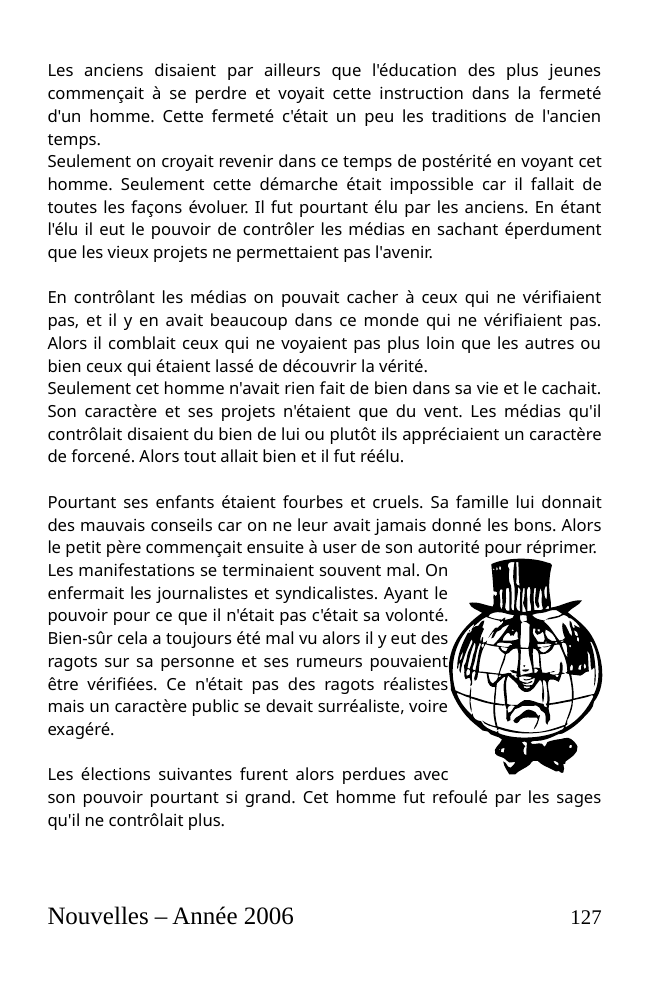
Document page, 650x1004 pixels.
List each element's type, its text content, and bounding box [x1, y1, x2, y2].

text Seulement cet homme n'avait rien fait de bien dans sa vie et le cachait. Son caractère et ses projets n'étaient que du vent. Les médias qu'il contrôlait disaient du bien de lui ou plutôt ils appréciaient un caractère de forcené. Alors tout allait bien et il fut réélu. [47, 377, 602, 468]
text Seulement on croyait revenir dans ce temps de postérité en voyant cet homme. Seulement cette démarche était impossible car il fallait de toutes les façons évoluer. Il fut pourtant élu par les anciens. En étant l'élu il eut le pouvoir de contrôler les médias en sachant éperdument que les vieux projets ne permettaient pas l'avenir. [47, 150, 602, 263]
text Les anciens disaient par ailleurs que l'éducation des plus jeunes commençait à se perdre et voyait cette instruction dans la fermeté d'un homme. Cette fermeté c'était un peu les traditions de l'ancien temps. [47, 59, 602, 150]
text En contrôlant les médias on pouvait cacher à ceux qui ne vérifiaient pas, et il y en avait beaucoup dans ce monde qui ne vérifiaient pas. Alors il comblait ceux qui ne voyaient pas plus loin que les autres ou bien ceux qui étaient lassé de découvrir la vérité. [47, 286, 602, 377]
text Les élections suivantes furent alors perdues avec son pouvoir pourtant si grand. Cet homme fut refoulé par les sages qu'il ne contrôlait plus. [47, 763, 602, 831]
text Les manifestations se terminaient souvent mal. On enfermait les journalistes et syndicalistes. Ayant le pouvoir pour ce que il n'était pas c'était sa volonté. Bien-sûr cela a toujours été mal vu alors il y eut des ragots sur sa personne et ses rumeurs pouvaient être vérifiées. Ce n'était pas des ragots réalistes mais un caractère public se devait surréaliste, voire exagéré. [47, 559, 505, 740]
text Pourtant ses enfants étaient fourbes et cruels. Sa famille lui donnait des mauvais conseils car on ne leur avait jamais donné les bons. Alors le petit père commençait ensuite à user de son autorité pour réprimer. [47, 491, 602, 559]
